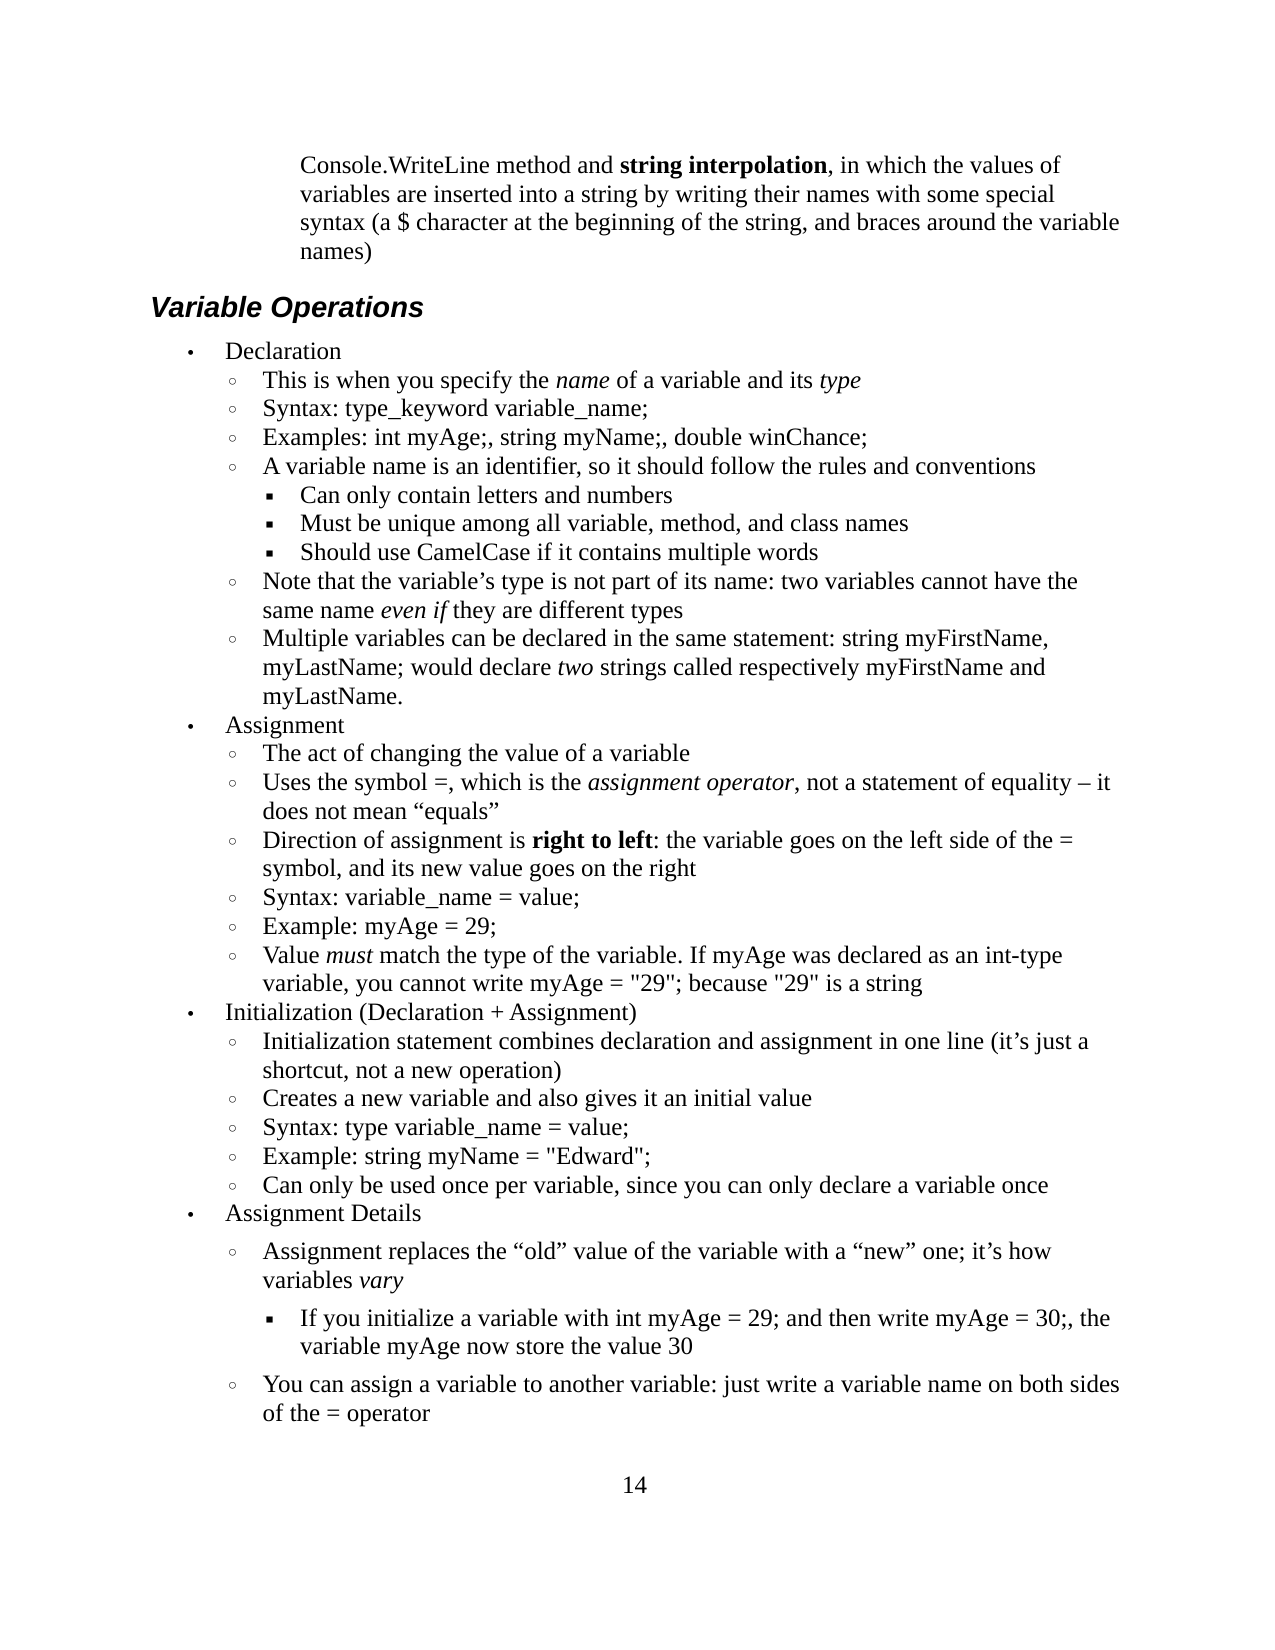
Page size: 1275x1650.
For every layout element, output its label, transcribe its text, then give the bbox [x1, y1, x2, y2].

list Console.WriteLine method and string interpolation, in which the values of variables are inserted into a string by writing their names with some special syntax (a $ character at the beginning of the string, and braces around the variable names) [262, 150, 1125, 265]
list Example: myAge = 29; [225, 911, 1125, 940]
list Assignment [187, 710, 1125, 738]
list Value must match the type of the variable. If myAge was declared as an int-type variable, you cannot write myAge = "29"; because "29" is a string [225, 940, 1125, 997]
list If you initialize a variable with int myAge = 29; and then write myAge = 30;, the variable myAge now store the value 30 [262, 1303, 1125, 1360]
list Direction of assignment is right to left: the variable goes on the left side of the = symbol, and its new value goes on the right [225, 825, 1125, 882]
list You can assign a variable to another variable: just write a variable name on both sides of the = operator [225, 1369, 1125, 1427]
list Should use CamelCase if it contains multiple words [262, 537, 1125, 566]
list Must be unique among all variable, method, and class names [262, 508, 1125, 537]
list Can only be used once per variable, since you can only declare a variable once [225, 1170, 1125, 1198]
list The act of changing the value of a variable [225, 738, 1125, 767]
list Multiple variables can be declared in the same statement: string myFirstName, myLastName; would declare two strings called respectively myFirstName and myLastName. [225, 623, 1125, 710]
list Can only contain letters and numbers [262, 480, 1125, 508]
subtitle Variable Operations [150, 290, 1125, 323]
list Assignment Details [187, 1198, 1125, 1227]
list Example: string myName = "Edward"; [225, 1141, 1125, 1170]
list Syntax: type_keyword variable_name; [225, 393, 1125, 422]
list Examples: int myAge;, string myName;, double winChance; [225, 422, 1125, 451]
list Initialization (Declaration + Assignment) [187, 997, 1125, 1026]
list A variable name is an identifier, so it should follow the rules and conventions [225, 451, 1125, 480]
list This is when you specify the name of a variable and its type [225, 365, 1125, 393]
list Declaration [187, 336, 1125, 365]
list Syntax: type variable_name = value; [225, 1112, 1125, 1141]
list Note that the variable’s type is not part of its name: two variables cannot have the same name even if they are different types [225, 566, 1125, 623]
list Creates a new variable and also gives it an initial value [225, 1083, 1125, 1112]
list Uses the symbol =, which is the assignment operator, not a statement of equality – it does not mean “equals” [225, 767, 1125, 825]
list Initialization statement combines declaration and assignment in one line (it’s just a shortcut, not a new operation) [225, 1026, 1125, 1083]
list Syntax: variable_name = value; [225, 882, 1125, 911]
list Assignment replaces the “old” value of the variable with a “new” one; it’s how variables vary [225, 1236, 1125, 1294]
